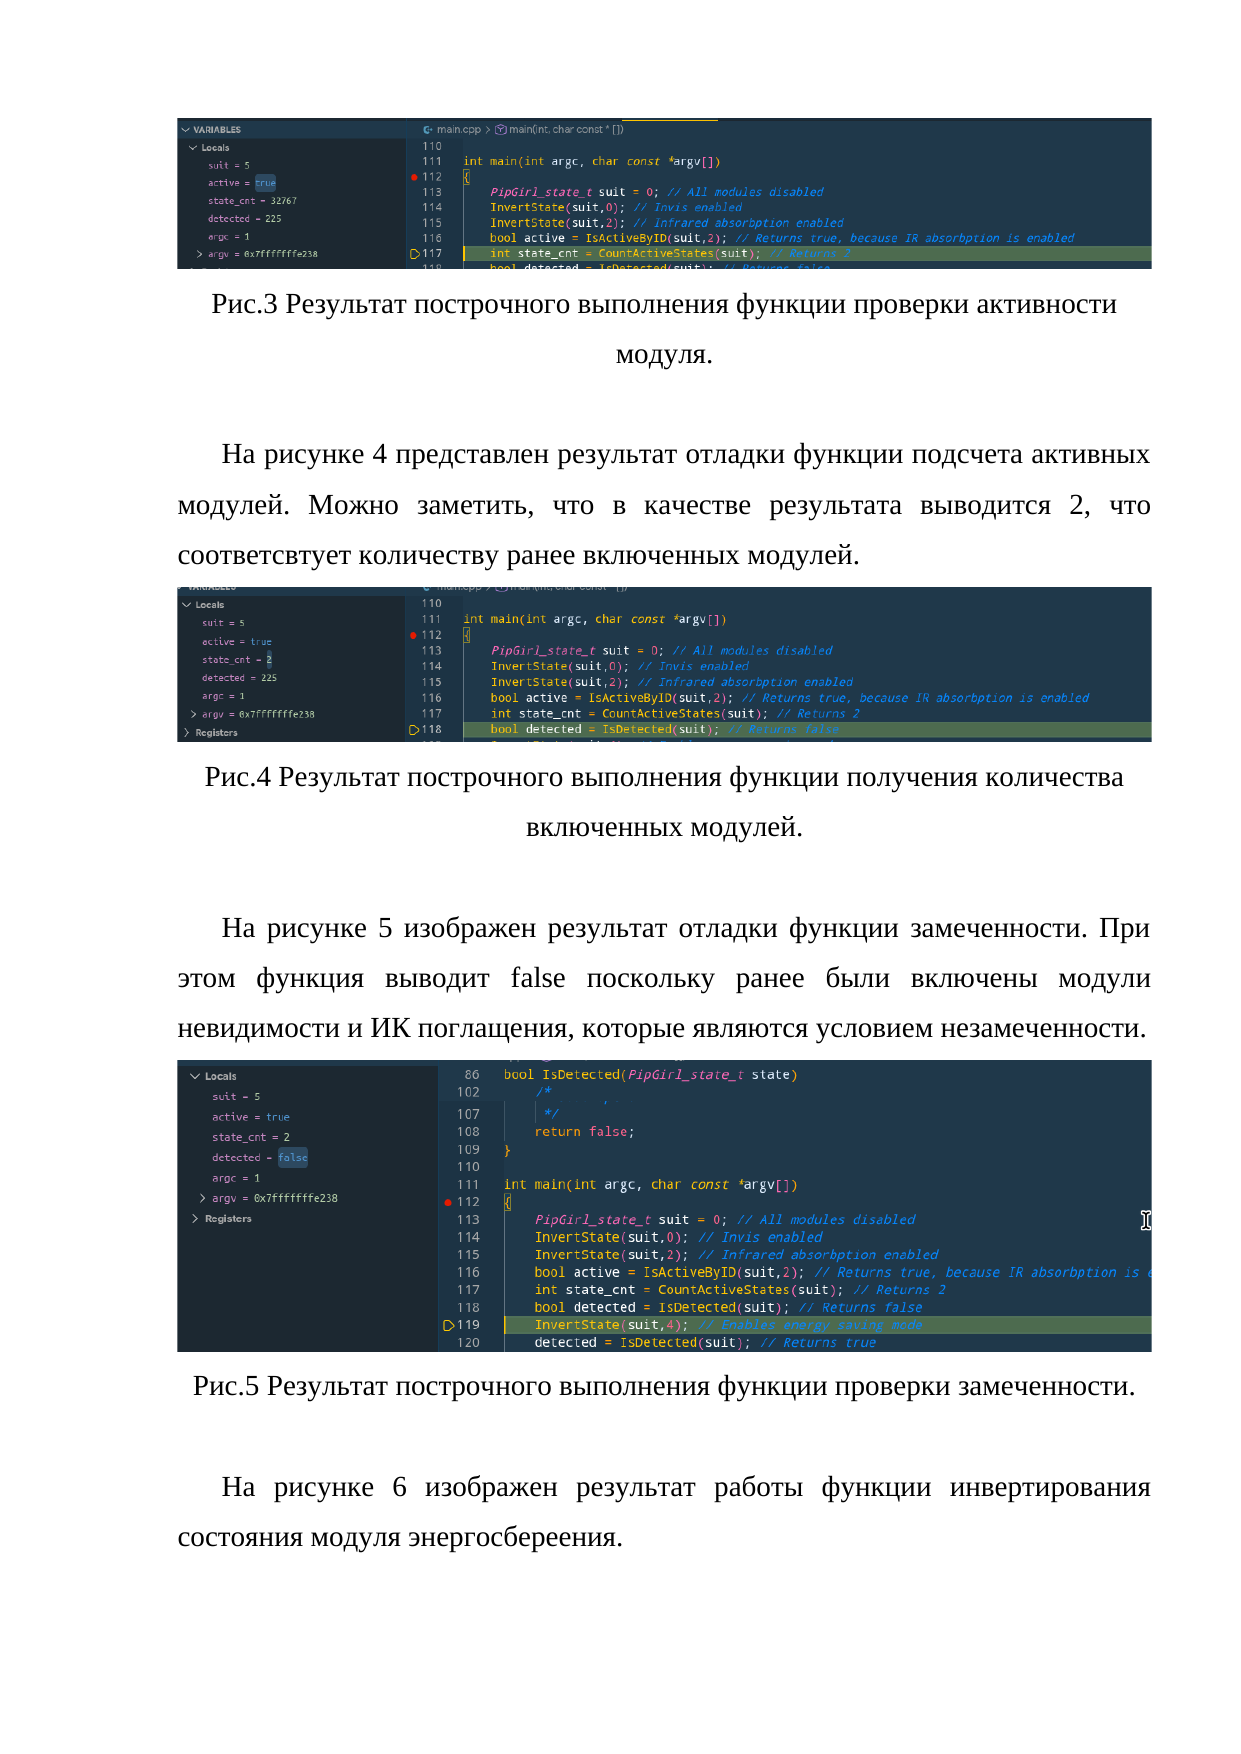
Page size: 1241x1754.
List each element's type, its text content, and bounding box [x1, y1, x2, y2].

text На рисунке 4 представлен результат отладки функции подсчета активных модулей. Можно заметить, что в качестве результата выводится 2, что соответсвтует количеству ранее включенных модулей. [177, 437, 1152, 571]
text Рис.3 Результат построчного выполнения функции проверки активности модуля. [177, 286, 1152, 369]
text Рис.5 Результат построчного выполнения функции проверки замеченности. [177, 1368, 1152, 1402]
text Рис.4 Результат построчного выполнения функции получения количества включенных модулей. [177, 759, 1152, 843]
picture [177, 1060, 1152, 1352]
text На рисунке 6 изображен результат работы функции инвертирования состояния модуля энергосбереения. [177, 1469, 1152, 1553]
picture [177, 118, 1152, 269]
picture [177, 587, 1152, 742]
text На рисунке 5 изображен результат отладки функции замеченности. При этом функция выводит false поскольку ранее были включены модули невидимости и ИК поглащения, которые являются условием незамеченности. [177, 910, 1152, 1044]
